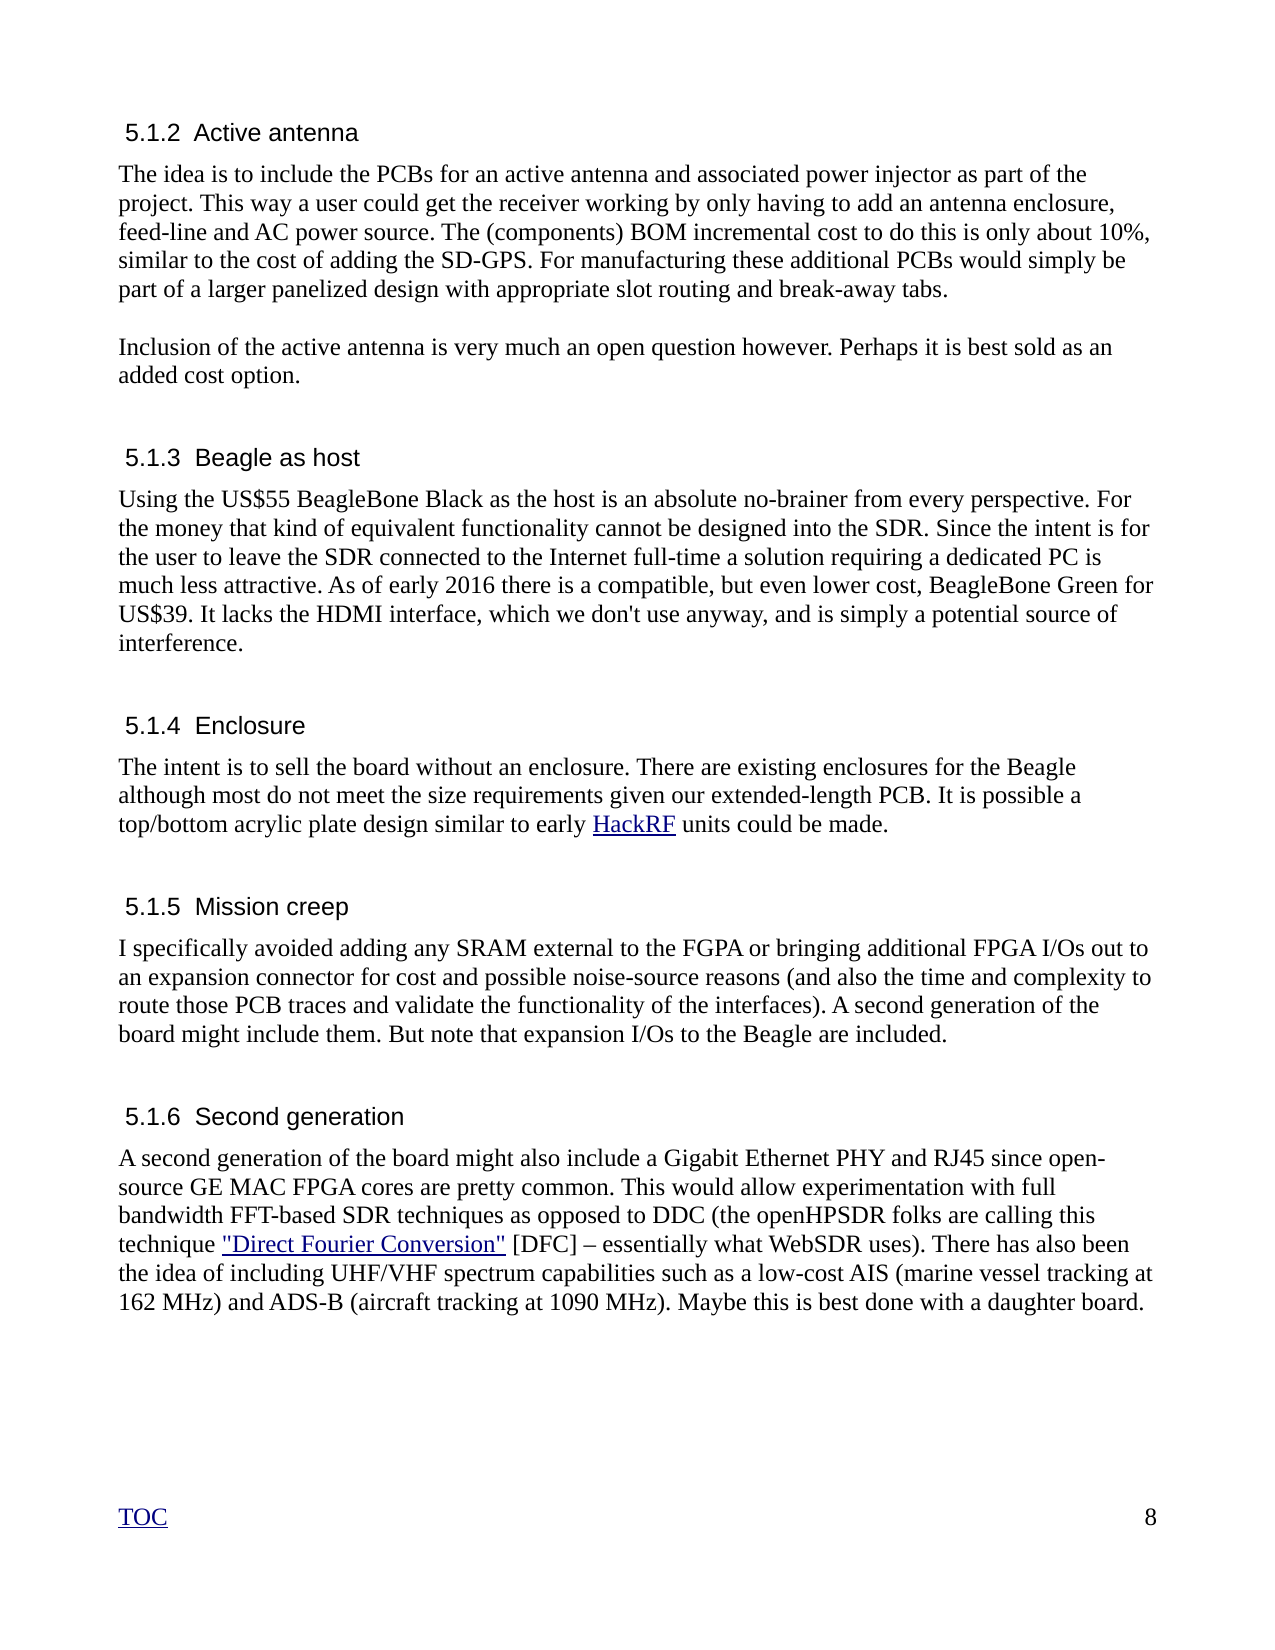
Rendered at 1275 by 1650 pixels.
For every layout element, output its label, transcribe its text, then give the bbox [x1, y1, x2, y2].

subtitle Second generation [118, 1102, 1157, 1131]
subtitle Mission creep [118, 892, 1157, 921]
text The idea is to include the PCBs for an active antenna and associated power injector as part of the project. This way a user could get the receiver working by only having to add an antenna enclosure, feed-line and AC power source. The (components) BOM incremental cost to do this is only about 10%, similar to the cost of adding the SD-GPS. For manufacturing these additional PCBs would simply be part of a larger panelized design with appropriate slot routing and break-away tabs. [118, 159, 1157, 303]
text The intent is to sell the board without an enclosure. There are existing enclosures for the Beagle although most do not meet the size requirements given our extended-length PCB. It is possible a top/bottom acrylic plate design similar to early HackRF units could be made. [118, 752, 1157, 838]
text I specifically avoided adding any SRAM external to the FGPA or bringing additional FPGA I/Os out to an expansion connector for cost and possible noise-source reasons (and also the time and complexity to route those PCB traces and validate the functionality of the interfaces). A second generation of the board might include them. But note that expansion I/Os to the Beagle are included. [118, 933, 1157, 1048]
subtitle Beagle as host [118, 443, 1157, 472]
text A second generation of the board might also include a Gigabit Ethernet PHY and RJ45 since open-source GE MAC FPGA cores are pretty common. This would allow experimentation with full bandwidth FFT-based SDR techniques as opposed to DDC (the openHPSDR folks are calling this technique "Direct Fourier Conversion" [DFC] – essentially what WebSDR uses). There has also been the idea of including UHF/VHF spectrum capabilities such as a low-cost AIS (marine vessel tracking at 162 MHz) and ADS-B (aircraft tracking at 1090 MHz). Maybe this is best done with a daughter board. [118, 1143, 1157, 1316]
subtitle Enclosure [118, 711, 1157, 739]
text Inclusion of the active antenna is very much an open question however. Perhaps it is best sold as an added cost option. [118, 332, 1157, 389]
text Using the US$55 BeagleBone Black as the host is an absolute no-brainer from every perspective. For the money that kind of equivalent functionality cannot be designed into the SDR. Since the intent is for the user to leave the SDR connected to the Internet full-time a solution requiring a dedicated PC is much less attractive. As of early 2016 there is a compatible, but even lower cost, BeagleBone Green for US$39. It lacks the HDMI interface, which we don't use anyway, and is simply a potential source of interference. [118, 484, 1157, 657]
subtitle Active antenna [118, 118, 1157, 147]
